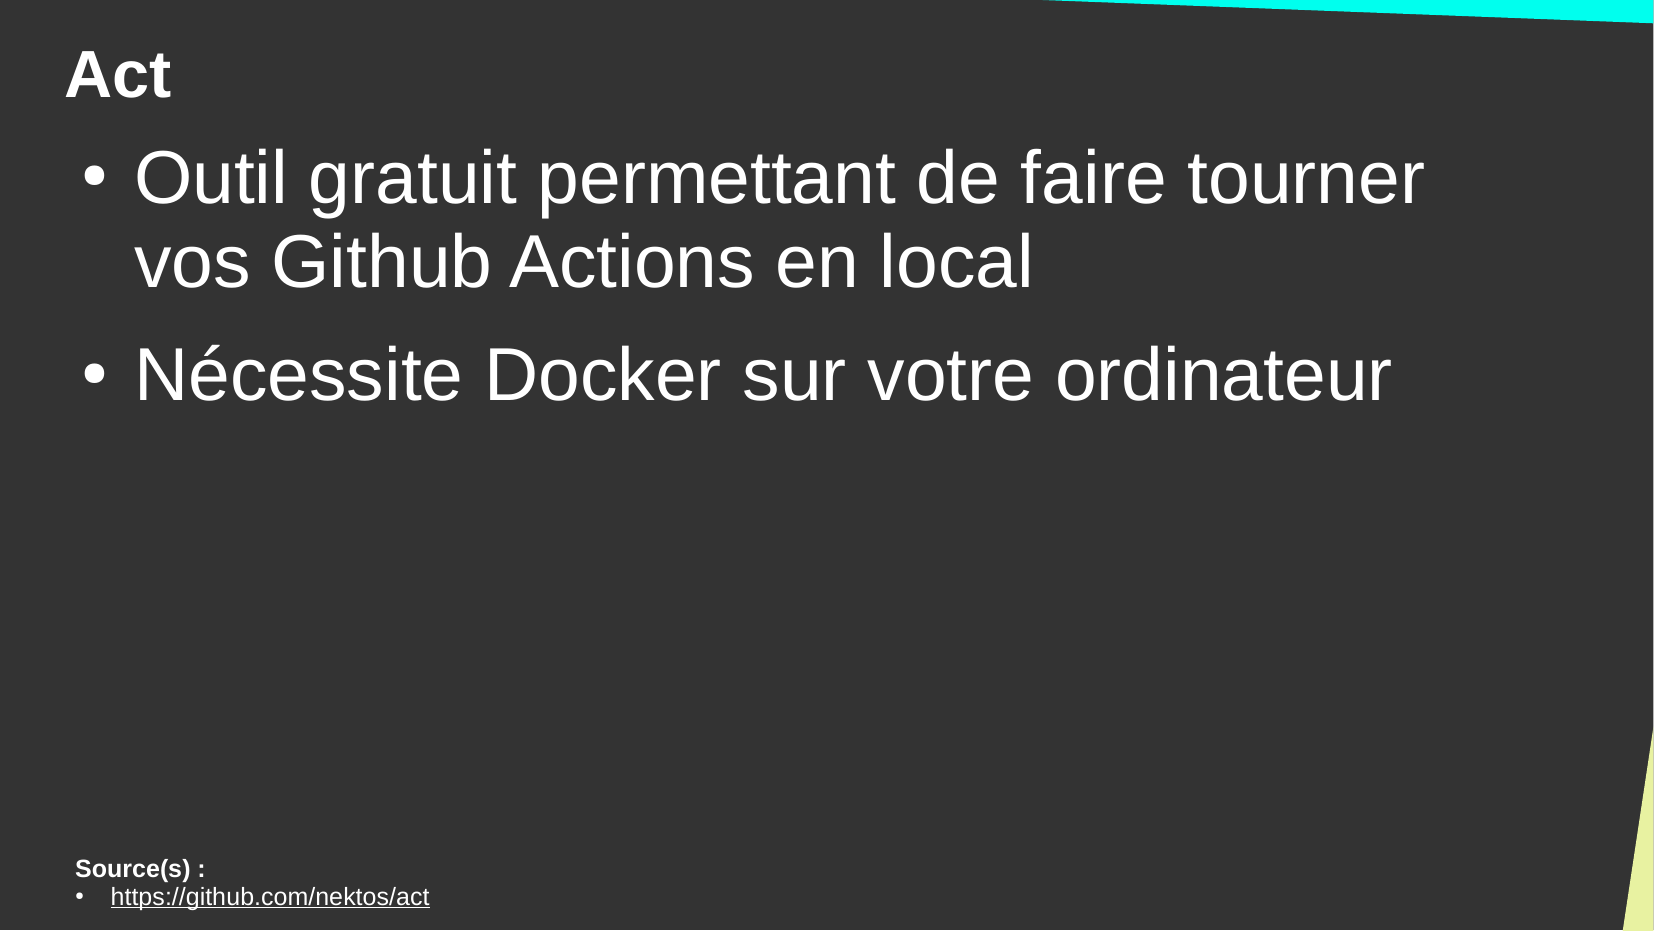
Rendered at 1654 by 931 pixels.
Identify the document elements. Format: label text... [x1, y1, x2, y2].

text_box Source(s) : https://github.com/nektos/act [60, 809, 1546, 919]
text_box [1042, 0, 1654, 24]
text_box [1622, 723, 1654, 931]
title Act [64, 37, 1105, 119]
list Outil gratuit permettant de faire tourner vos Github Actions en local Nécessite Docker sur votre ordinateur [63, 135, 1542, 556]
